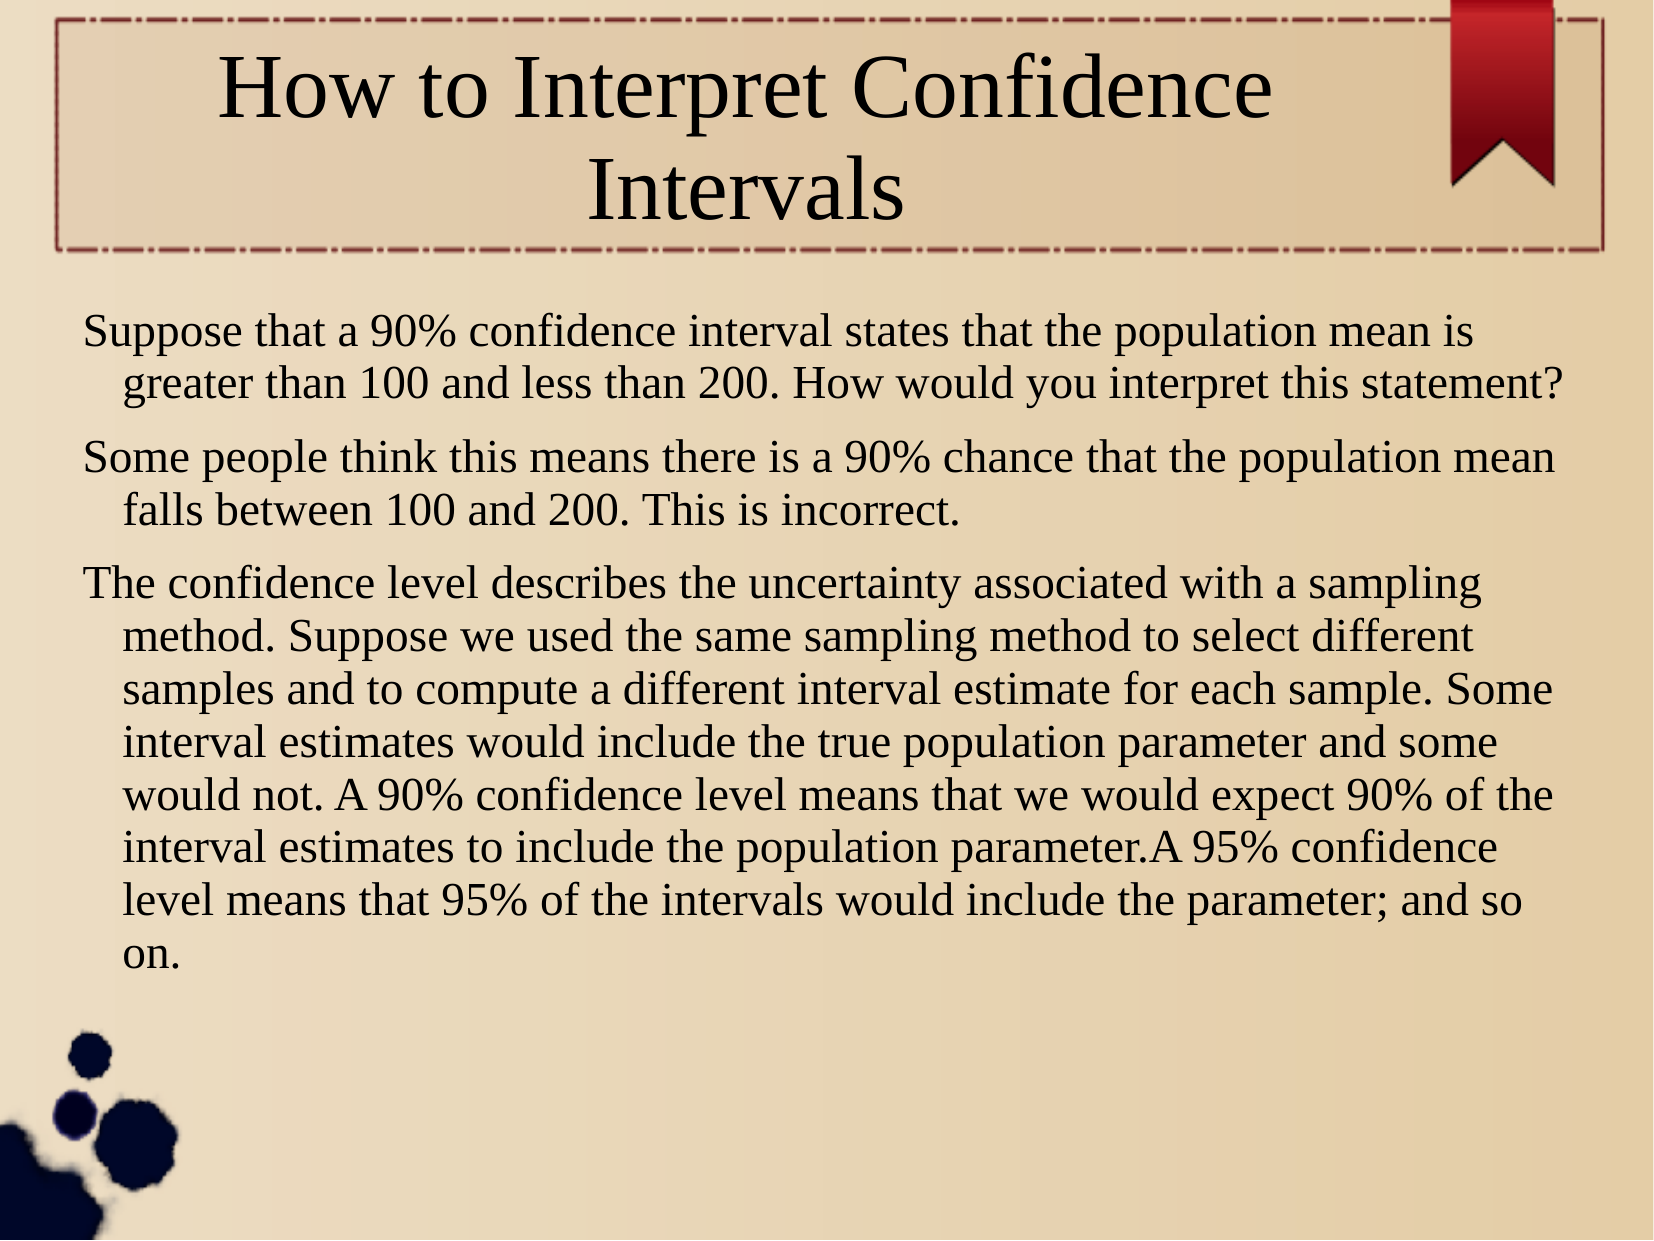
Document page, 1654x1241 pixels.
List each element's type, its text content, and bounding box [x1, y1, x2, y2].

title How to Interpret Confidence Intervals [82, 31, 1411, 244]
picture [0, 0, 1654, 1240]
list Suppose that a 90% confidence interval states that the population mean is greater than 100 and less than 200. How would you interpret this statement? Some people think this means there is a 90% chance that the population mean falls between 100 and 200. This is incorrect. The confidence level describes the uncertainty associated with a sampling method. Suppose we used the same sampling method to select different samples and to compute a different interval estimate for each sample. Some interval estimates would include the true population parameter and some would not. A 90% confidence level means that we would expect 90% of the interval estimates to include the population parameter.A 95% confidence level means that 95% of the intervals would include the parameter; and so on. [82, 299, 1571, 1019]
